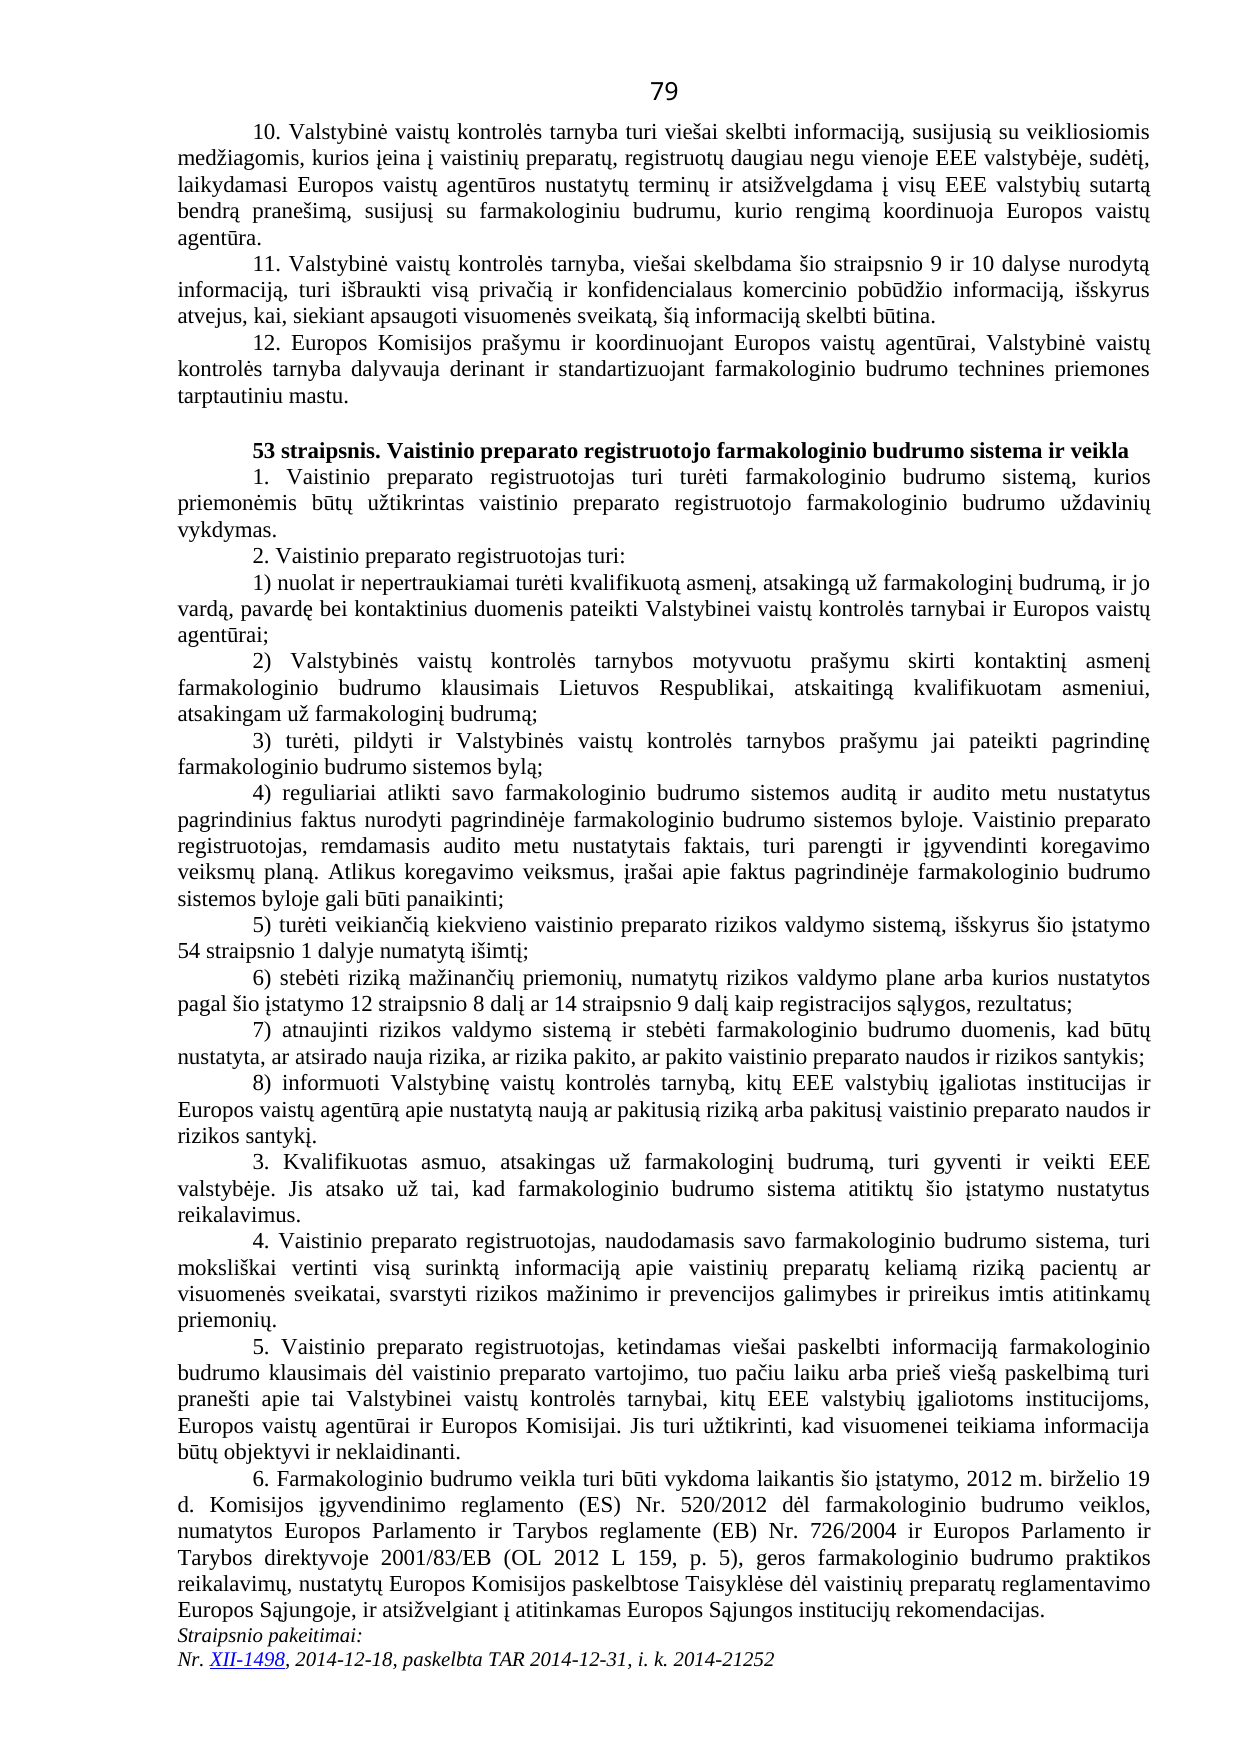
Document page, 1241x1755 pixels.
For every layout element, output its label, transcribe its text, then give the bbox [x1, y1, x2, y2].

text Nr. XII-1498, 2014-12-18, paskelbta TAR 2014-12-31, i. k. 2014-21252 [177, 1647, 1152, 1671]
text 10. Valstybinė vaistų kontrolės tarnyba turi viešai skelbti informaciją, susijusią su veikliosiomis medžiagomis, kurios įeina į vaistinių preparatų, registruotų daugiau negu vienoje EEE valstybėje, sudėtį, laikydamasi Europos vaistų agentūros nustatytų terminų ir atsižvelgdama į visų EEE valstybių sutartą bendrą pranešimą, susijusį su farmakologiniu budrumu, kurio rengimą koordinuoja Europos vaistų agentūra. [177, 118, 1152, 250]
text 2) Valstybinės vaistų kontrolės tarnybos motyvuotu prašymu skirti kontaktinį asmenį farmakologinio budrumo klausimais Lietuvos Respublikai, atskaitingą kvalifikuotam asmeniui, atsakingam už farmakologinį budrumą; [177, 648, 1152, 727]
text 5. Vaistinio preparato registruotojas, ketindamas viešai paskelbti informaciją farmakologinio budrumo klausimais dėl vaistinio preparato vartojimo, tuo pačiu laiku arba prieš viešą paskelbimą turi pranešti apie tai Valstybinei vaistų kontrolės tarnybai, kitų EEE valstybių įgaliotoms institucijoms, Europos vaistų agentūrai ir Europos Komisijai. Jis turi užtikrinti, kad visuomenei teikiama informacija būtų objektyvi ir neklaidinanti. [177, 1333, 1152, 1464]
text 1. Vaistinio preparato registruotojas turi turėti farmakologinio budrumo sistemą, kurios priemonėmis būtų užtikrintas vaistinio preparato registruotojo farmakologinio budrumo uždavinių vykdymas. [177, 463, 1152, 542]
text 1) nuolat ir nepertraukiamai turėti kvalifikuotą asmenį, atsakingą už farmakologinį budrumą, ir jo vardą, pavardę bei kontaktinius duomenis pateikti Valstybinei vaistų kontrolės tarnybai ir Europos vaistų agentūrai; [177, 568, 1152, 648]
text 5) turėti veikiančią kiekvieno vaistinio preparato rizikos valdymo sistemą, išskyrus šio įstatymo 54 straipsnio 1 dalyje numatytą išimtį; [177, 911, 1152, 964]
text 12. Europos Komisijos prašymu ir koordinuojant Europos vaistų agentūrai, Valstybinė vaistų kontrolės tarnyba dalyvauja derinant ir standartizuojant farmakologinio budrumo technines priemones tarptautiniu mastu. [177, 329, 1152, 408]
text 4) reguliariai atlikti savo farmakologinio budrumo sistemos auditą ir audito metu nustatytus pagrindinius faktus nurodyti pagrindinėje farmakologinio budrumo sistemos byloje. Vaistinio preparato registruotojas, remdamasis audito metu nustatytais faktais, turi parengti ir įgyvendinti koregavimo veiksmų planą. Atlikus koregavimo veiksmus, įrašai apie faktus pagrindinėje farmakologinio budrumo sistemos byloje gali būti panaikinti; [177, 779, 1152, 911]
text 3. Kvalifikuotas asmuo, atsakingas už farmakologinį budrumą, turi gyventi ir veikti EEE valstybėje. Jis atsako už tai, kad farmakologinio budrumo sistema atitiktų šio įstatymo nustatytus reikalavimus. [177, 1148, 1152, 1227]
text 4. Vaistinio preparato registruotojas, naudodamasis savo farmakologinio budrumo sistema, turi moksliškai vertinti visą surinktą informaciją apie vaistinių preparatų keliamą riziką pacientų ar visuomenės sveikatai, svarstyti rizikos mažinimo ir prevencijos galimybes ir prireikus imtis atitinkamų priemonių. [177, 1227, 1152, 1333]
text 6) stebėti riziką mažinančių priemonių, numatytų rizikos valdymo plane arba kurios nustatytos pagal šio įstatymo 12 straipsnio 8 dalį ar 14 straipsnio 9 dalį kaip registracijos sąlygos, rezultatus; [177, 964, 1152, 1017]
text 53 straipsnis. Vaistinio preparato registruotojo farmakologinio budrumo sistema ir veikla [252, 437, 1152, 463]
text 6. Farmakologinio budrumo veikla turi būti vykdoma laikantis šio įstatymo, 2012 m. birželio 19 d. Komisijos įgyvendinimo reglamento (ES) Nr. 520/2012 dėl farmakologinio budrumo veiklos, numatytos Europos Parlamento ir Tarybos reglamente (EB) Nr. 726/2004 ir Europos Parlamento ir Tarybos direktyvoje 2001/83/EB (OL 2012 L 159, p. 5), geros farmakologinio budrumo praktikos reikalavimų, nustatytų Europos Komisijos paskelbtose Taisyklėse dėl vaistinių preparatų reglamentavimo Europos Sąjungoje, ir atsižvelgiant į atitinkamas Europos Sąjungos institucijų rekomendacijas. [177, 1464, 1152, 1623]
text Straipsnio pakeitimai: [177, 1623, 1152, 1647]
text 7) atnaujinti rizikos valdymo sistemą ir stebėti farmakologinio budrumo duomenis, kad būtų nustatyta, ar atsirado nauja rizika, ar rizika pakito, ar pakito vaistinio preparato naudos ir rizikos santykis; [177, 1017, 1152, 1069]
text 8) informuoti Valstybinę vaistų kontrolės tarnybą, kitų EEE valstybių įgaliotas institucijas ir Europos vaistų agentūrą apie nustatytą naują ar pakitusią riziką arba pakitusį vaistinio preparato naudos ir rizikos santykį. [177, 1069, 1152, 1148]
text 2. Vaistinio preparato registruotojas turi: [177, 542, 1152, 568]
text 11. Valstybinė vaistų kontrolės tarnyba, viešai skelbdama šio straipsnio 9 ir 10 dalyse nurodytą informaciją, turi išbraukti visą privačią ir konfidencialaus komercinio pobūdžio informaciją, išskyrus atvejus, kai, siekiant apsaugoti visuomenės sveikatą, šią informaciją skelbti būtina. [177, 250, 1152, 329]
text 3) turėti, pildyti ir Valstybinės vaistų kontrolės tarnybos prašymu jai pateikti pagrindinę farmakologinio budrumo sistemos bylą; [177, 727, 1152, 779]
